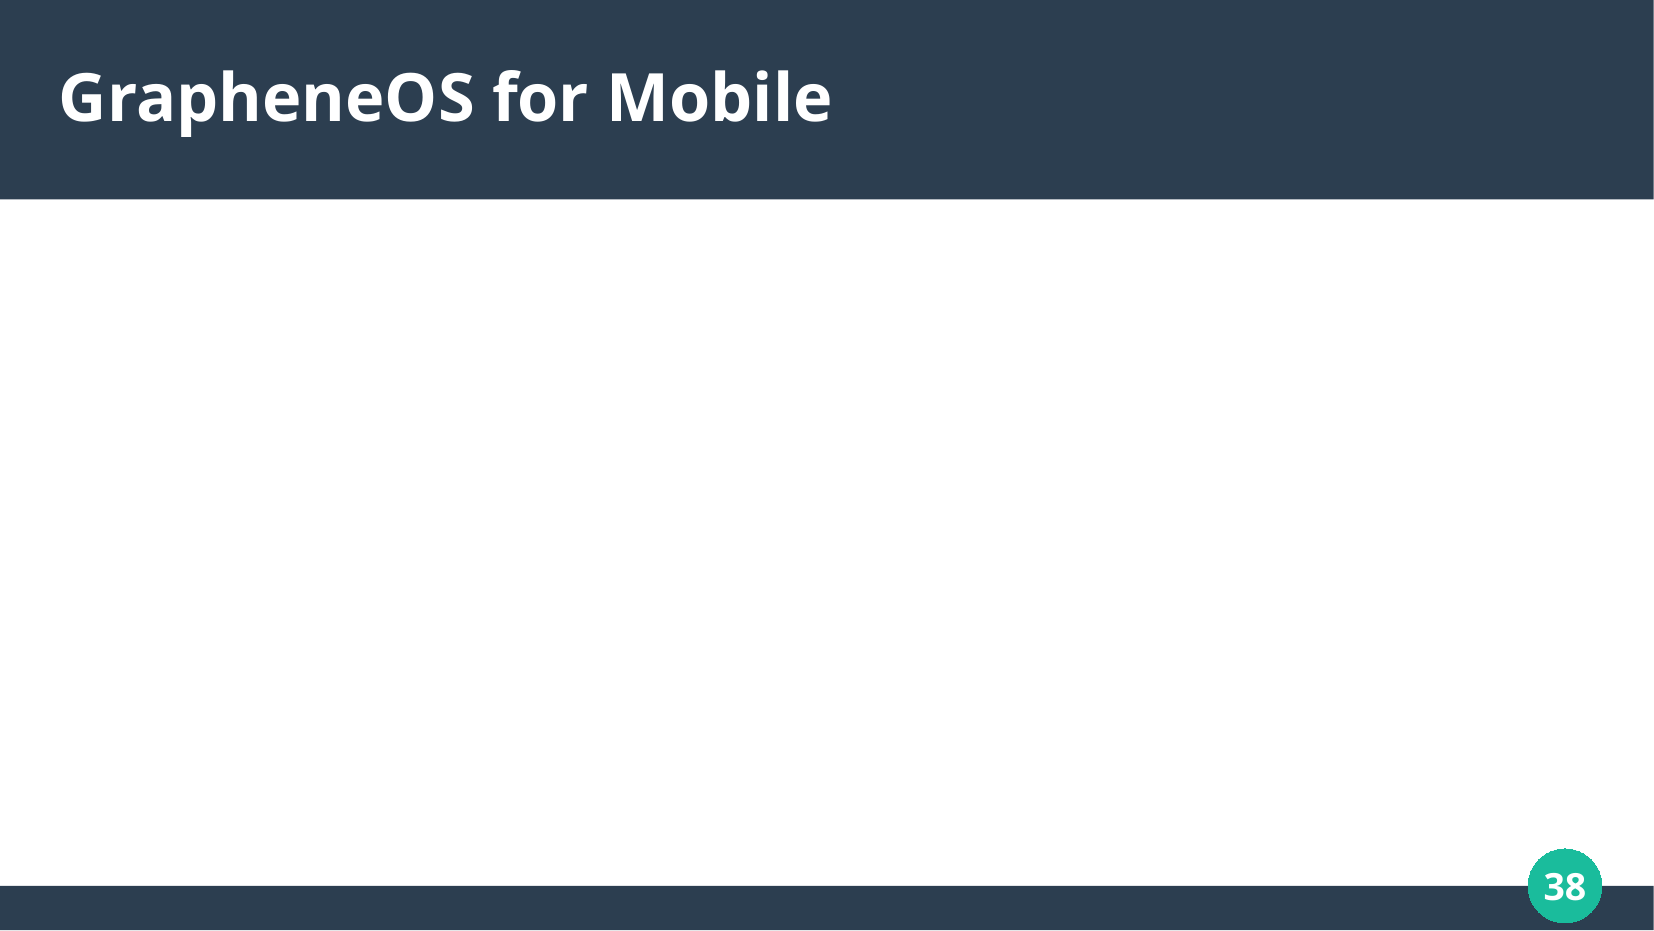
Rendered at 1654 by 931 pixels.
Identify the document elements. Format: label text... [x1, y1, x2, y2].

title GrapheneOS for Mobile [59, 37, 1595, 155]
